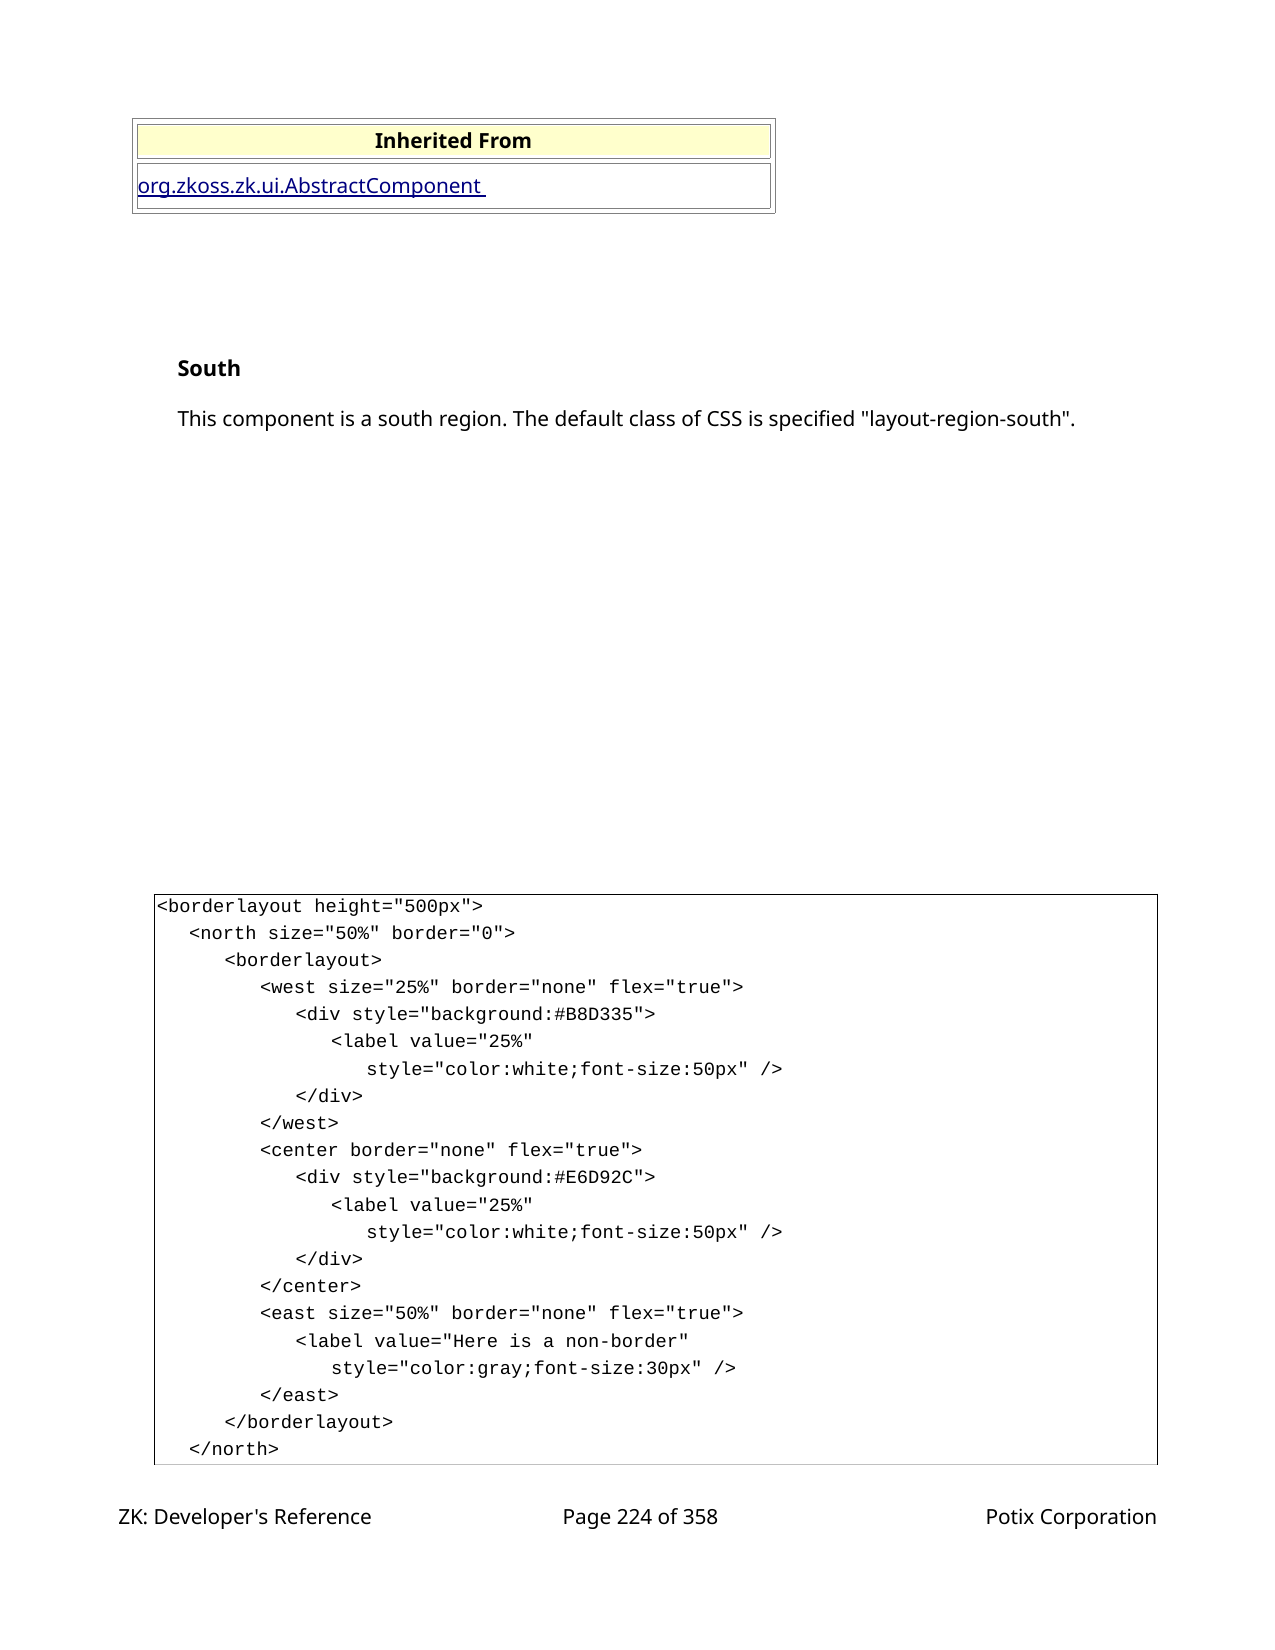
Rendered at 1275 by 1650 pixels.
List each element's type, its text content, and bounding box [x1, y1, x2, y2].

text This component is a south region. The default class of CSS is specified "layout-region-south". [177, 404, 1157, 432]
text <borderlayout height="500px"> [155, 895, 1157, 918]
text <label value="Here is a non-border" [155, 1328, 1157, 1353]
text <label value="25%" [155, 1029, 1157, 1054]
subtitle South [177, 353, 1157, 383]
text style="color:white;font-size:50px" /> [155, 1220, 1157, 1244]
text <div style="background:#E6D92C"> [155, 1165, 1157, 1189]
text <east size="50%" border="none" flex="true"> [155, 1301, 1157, 1326]
text <label value="25%" [155, 1192, 1157, 1217]
text </div> [155, 1084, 1157, 1108]
text </div> [155, 1247, 1157, 1271]
table_header Inherited From [134, 119, 772, 158]
text <north size="50%" border="0"> [155, 921, 1157, 945]
text </center> [155, 1274, 1157, 1298]
table_cell org.zkoss.zk.ui.AbstractComponent [134, 158, 772, 207]
text style="color:gray;font-size:30px" /> [155, 1356, 1157, 1380]
text <center border="none" flex="true"> [155, 1138, 1157, 1162]
text <div style="background:#B8D335"> [155, 1002, 1157, 1026]
text </east> [155, 1383, 1157, 1407]
text style="color:white;font-size:50px" /> [155, 1057, 1157, 1081]
text <borderlayout> [155, 948, 1157, 972]
text </borderlayout> [155, 1410, 1157, 1434]
text </west> [155, 1111, 1157, 1135]
text </north> [155, 1437, 1157, 1464]
text <west size="25%" border="none" flex="true"> [155, 975, 1157, 999]
